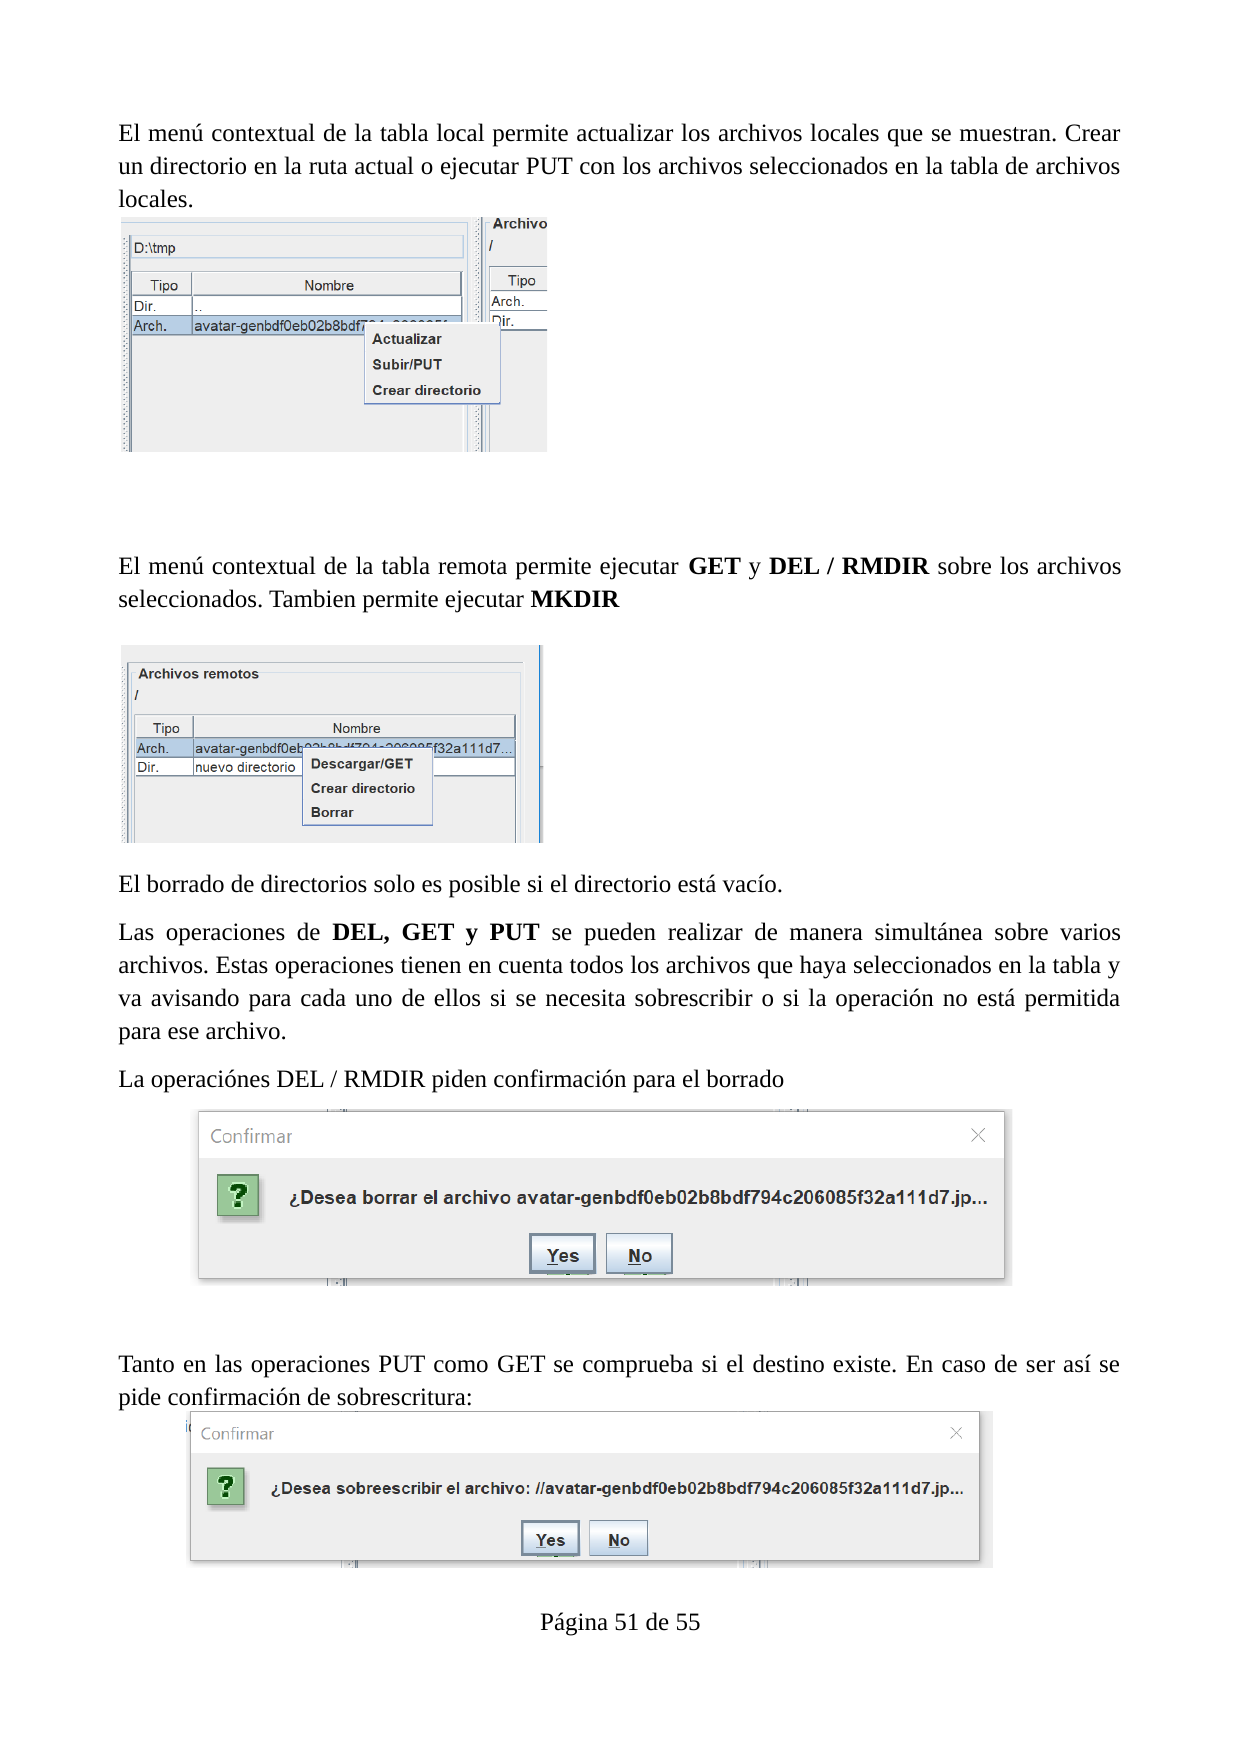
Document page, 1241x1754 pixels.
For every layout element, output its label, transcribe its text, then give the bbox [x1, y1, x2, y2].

picture [121, 645, 544, 843]
picture [186, 1411, 993, 1568]
picture [121, 217, 548, 452]
picture [190, 1109, 1013, 1286]
text Las operaciones de DEL, GET y PUT se pueden realizar de manera simultánea sobre varios archivos. Estas operaciones tienen en cuenta todos los archivos que haya seleccionados en la tabla y va avisando para cada uno de ellos si se necesita sobrescribir o si la operación no está permitida para ese archivo. [118, 917, 1122, 1045]
text El borrado de directorios solo es posible si el directorio está vacío. [118, 869, 1122, 898]
text El menú contextual de la tabla local permite actualizar los archivos locales que se muestran. Crear un directorio en la ruta actual o ejecutar PUT con los archivos seleccionados en la tabla de archivos locales. [118, 118, 1122, 213]
text La operaciónes DEL / RMDIR piden confirmación para el borrado [118, 1064, 1122, 1093]
text El menú contextual de la tabla remota permite ejecutar GET y DEL / RMDIR sobre los archivos seleccionados. Tambien permite ejecutar MKDIR [118, 551, 1122, 613]
text Tanto en las operaciones PUT como GET se comprueba si el destino existe. En caso de ser así se pide confirmación de sobrescritura: [118, 1349, 1122, 1411]
